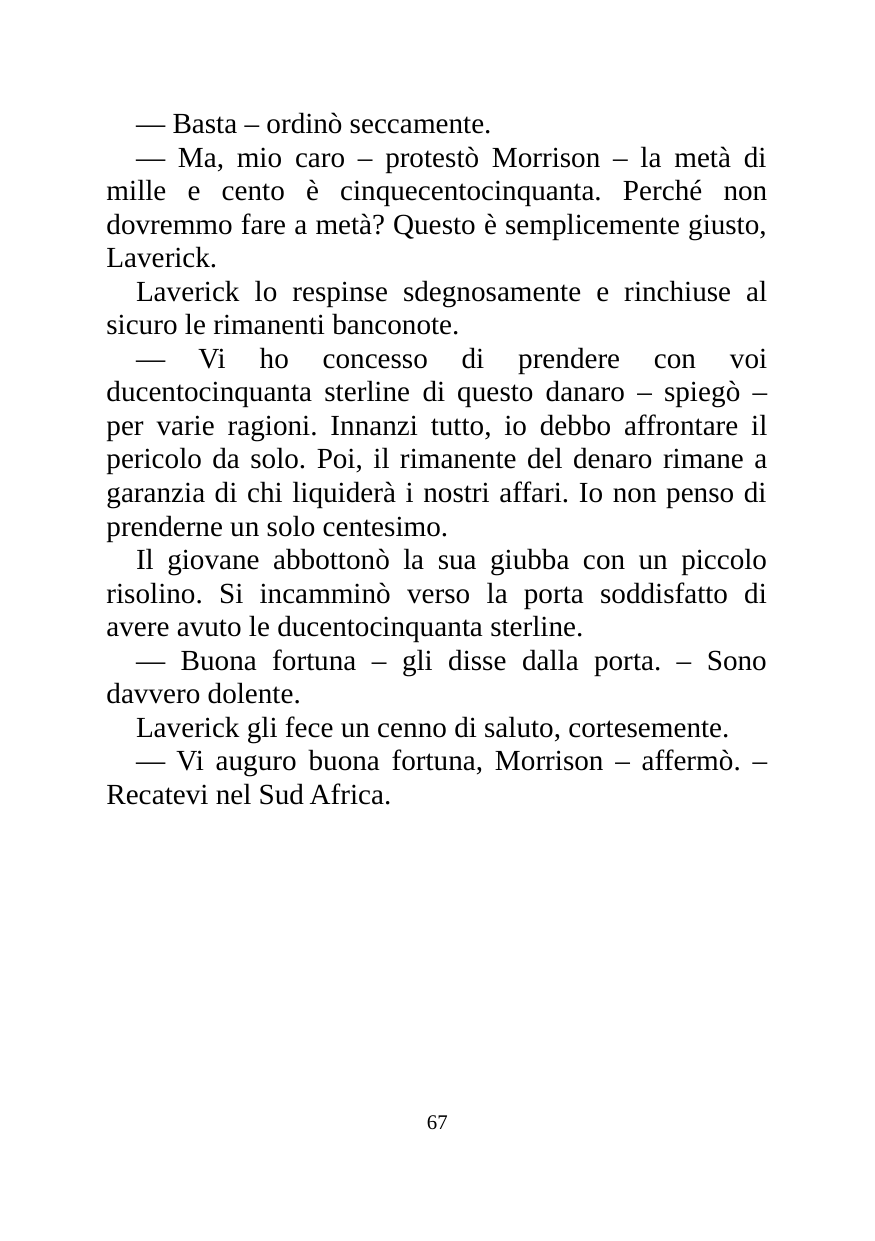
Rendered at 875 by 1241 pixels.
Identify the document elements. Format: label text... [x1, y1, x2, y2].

text — Buona fortuna – gli disse dalla porta. – Sono davvero dolente. [106, 643, 768, 710]
text — Vi auguro buona fortuna, Morrison – affermò. – Recatevi nel Sud Africa. [106, 743, 768, 811]
text — Basta – ordinò seccamente. [106, 106, 768, 140]
text — Ma, mio caro – protestò Morrison – la metà di mille e cento è cinquecentocinquanta. Perché non dovremmo fare a metà? Questo è semplicemente giusto, Laverick. [106, 140, 768, 274]
text Laverick gli fece un cenno di saluto, cortesemente. [106, 710, 768, 743]
text Il giovane abbottonò la sua giubba con un piccolo risolino. Si incamminò verso la porta soddisfatto di avere avuto le ducentocinquanta sterline. [106, 542, 768, 643]
text Laverick lo respinse sdegnosamente e rinchiuse al sicuro le rimanenti banconote. [106, 274, 768, 341]
text — Vi ho concesso di prendere con voi ducentocinquanta sterline di questo danaro – spiegò – per varie ragioni. Innanzi tutto, io debbo affrontare il pericolo da solo. Poi, il rimanente del denaro rimane a garanzia di chi liquiderà i nostri affari. Io non penso di prenderne un solo centesimo. [106, 341, 768, 542]
